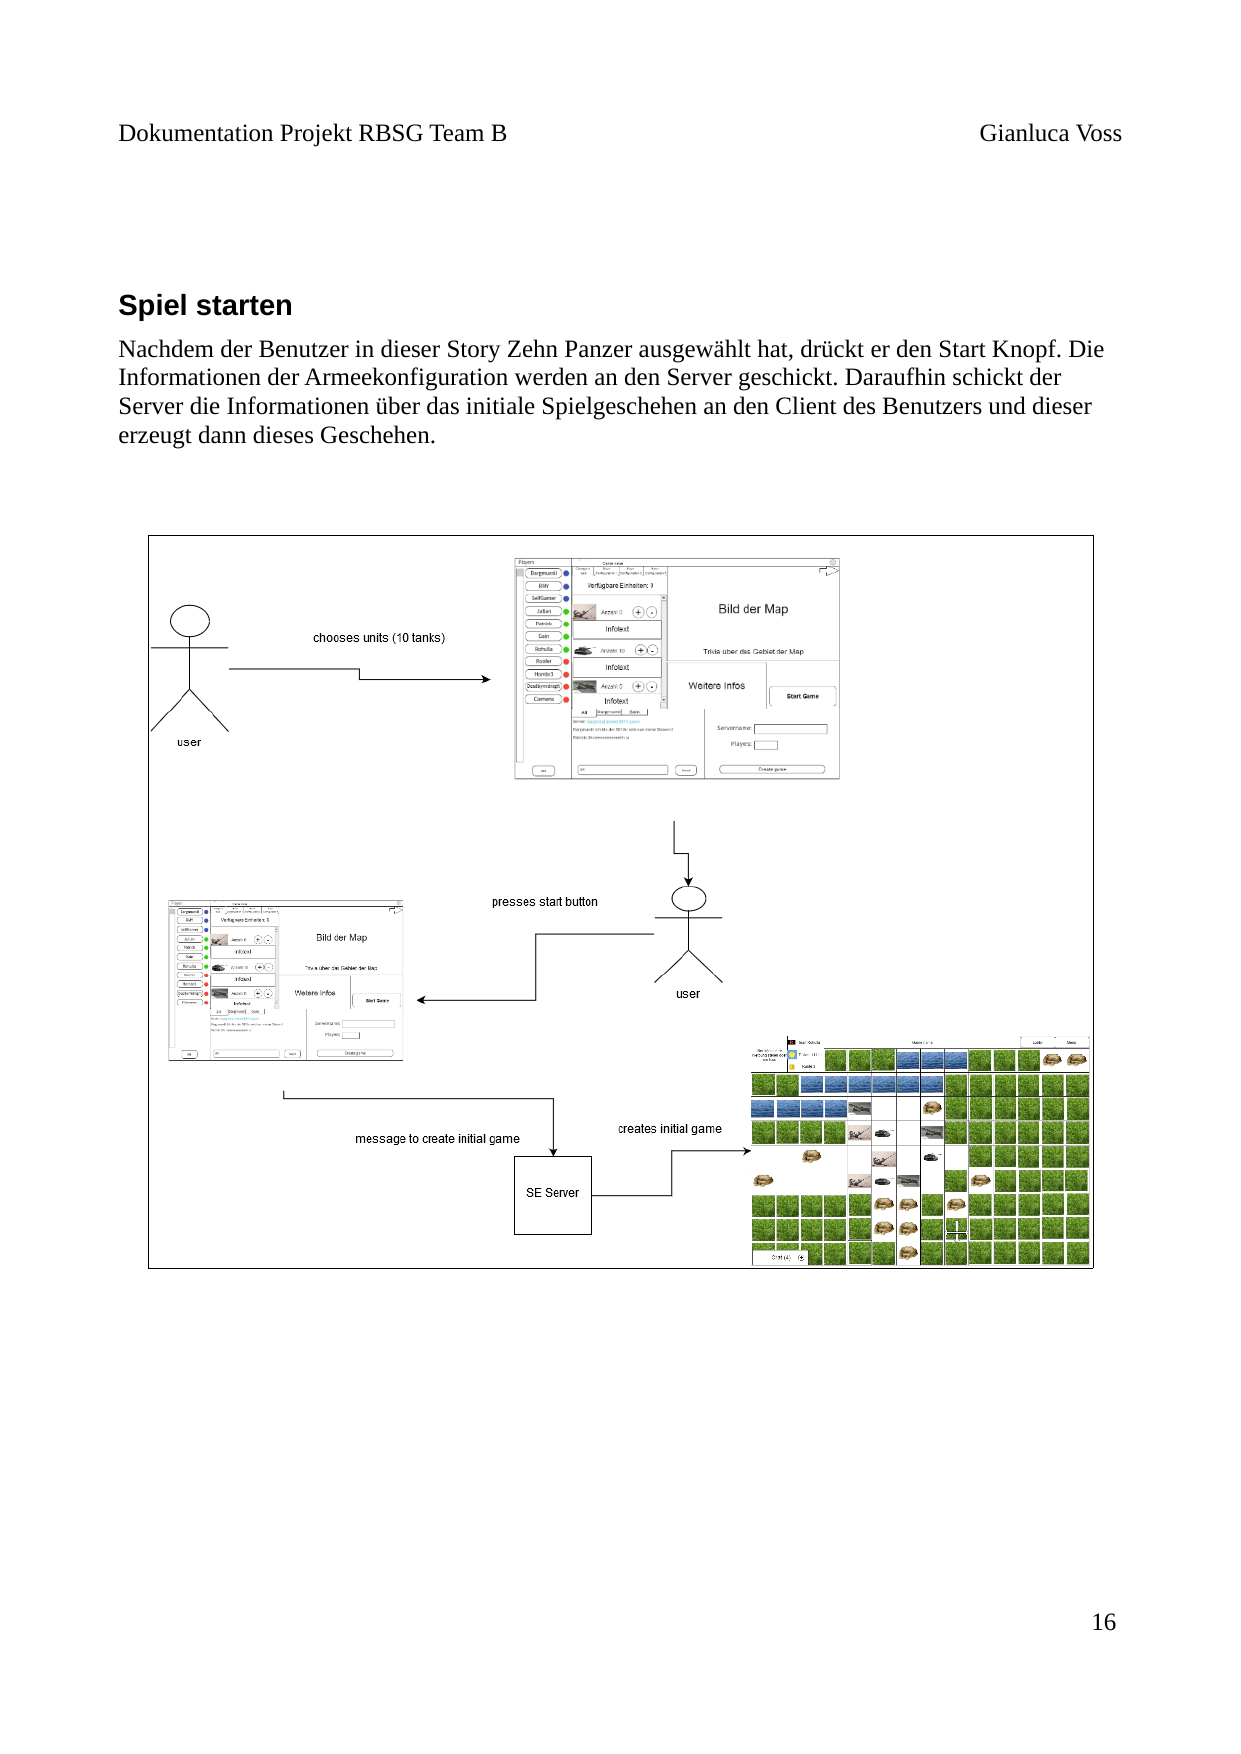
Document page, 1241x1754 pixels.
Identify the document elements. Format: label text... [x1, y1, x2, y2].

text Nachdem der Benutzer in dieser Story Zehn Panzer ausgewählt hat, drückt er den Start Knopf. Die Informationen der Armeekonfiguration werden an den Server geschickt. Daraufhin schickt der Server die Informationen über das initiale Spielgeschehen an den Client des Benutzers und dieser erzeugt dann dieses Geschehen. [118, 334, 1122, 449]
subtitle Spiel starten [118, 288, 1122, 321]
picture [150, 537, 1090, 1266]
